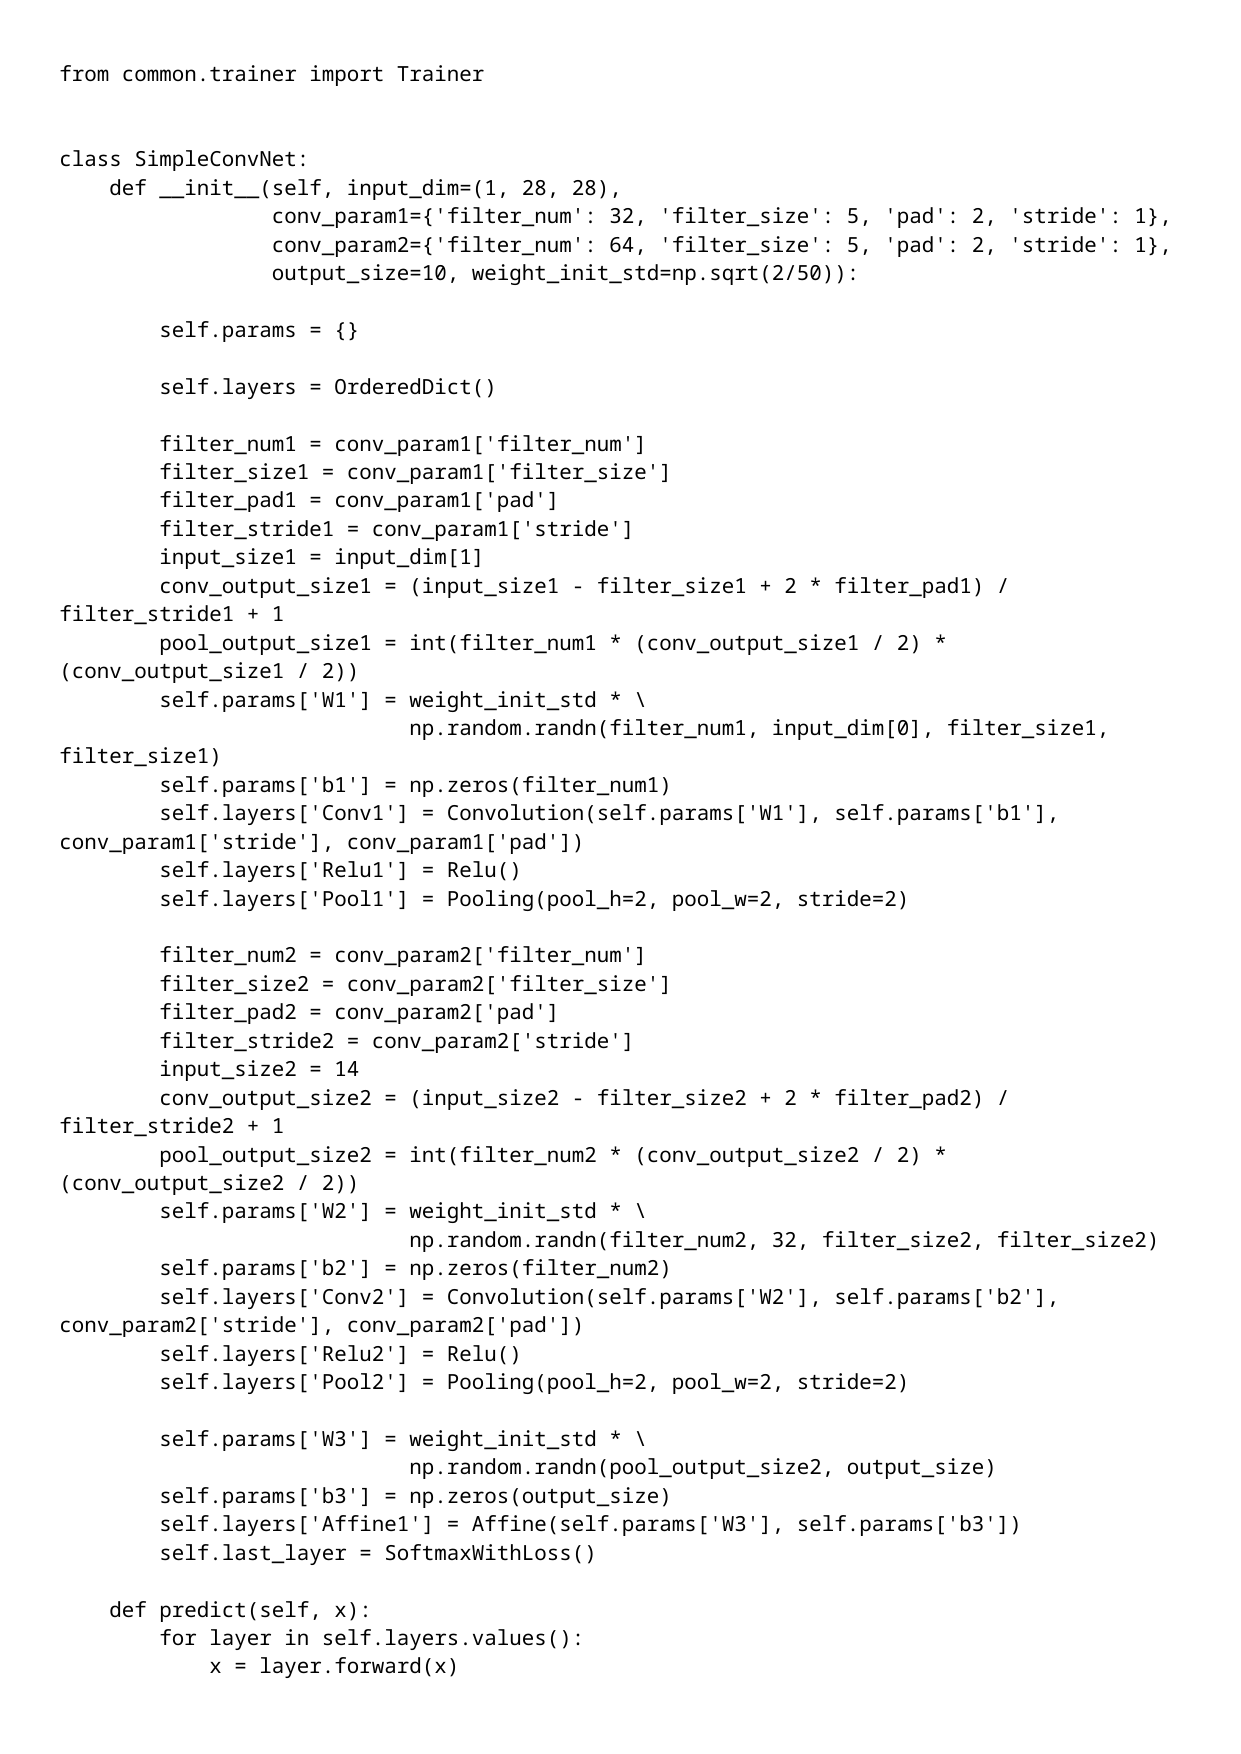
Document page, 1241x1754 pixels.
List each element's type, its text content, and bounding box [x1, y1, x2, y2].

text self.layers = OrderedDict() [59, 372, 1181, 400]
text pool_output_size2 = int(filter_num2 * (conv_output_size2 / 2) * (conv_output_size2 / 2)) [59, 1140, 1181, 1197]
text filter_pad1 = conv_param1['pad'] [59, 486, 1181, 514]
text for layer in self.layers.values(): [59, 1623, 1181, 1652]
text self.params['b2'] = np.zeros(filter_num2) [59, 1253, 1181, 1282]
text self.params['b3'] = np.zeros(output_size) [59, 1481, 1181, 1509]
text self.layers['Affine1'] = Affine(self.params['W3'], self.params['b3']) [59, 1509, 1181, 1538]
text def __init__(self, input_dim=(1, 28, 28), [59, 173, 1181, 201]
text conv_output_size1 = (input_size1 - filter_size1 + 2 * filter_pad1) / filter_stride1 + 1 [59, 571, 1181, 628]
text self.layers['Pool2'] = Pooling(pool_h=2, pool_w=2, stride=2) [59, 1367, 1181, 1396]
text input_size1 = input_dim[1] [59, 542, 1181, 571]
text self.params['W1'] = weight_init_std * \ [59, 685, 1181, 713]
text x = layer.forward(x) [59, 1652, 1181, 1680]
text filter_num2 = conv_param2['filter_num'] [59, 941, 1181, 969]
text input_size2 = 14 [59, 1054, 1181, 1083]
text self.layers['Conv1'] = Convolution(self.params['W1'], self.params['b1'], conv_param1['stride'], conv_param1['pad']) [59, 798, 1181, 855]
text conv_output_size2 = (input_size2 - filter_size2 + 2 * filter_pad2) / filter_stride2 + 1 [59, 1083, 1181, 1140]
text filter_stride2 = conv_param2['stride'] [59, 1026, 1181, 1054]
text filter_size1 = conv_param1['filter_size'] [59, 457, 1181, 486]
text self.params = {} [59, 315, 1181, 343]
text from common.trainer import Trainer [59, 59, 1181, 87]
text filter_num1 = conv_param1['filter_num'] [59, 429, 1181, 457]
text np.random.randn(filter_num2, 32, filter_size2, filter_size2) [59, 1225, 1181, 1253]
text def predict(self, x): [59, 1595, 1181, 1623]
text conv_param1={'filter_num': 32, 'filter_size': 5, 'pad': 2, 'stride': 1}, [59, 201, 1181, 230]
text self.layers['Relu1'] = Relu() [59, 855, 1181, 884]
text output_size=10, weight_init_std=np.sqrt(2/50)): [59, 258, 1181, 287]
text filter_stride1 = conv_param1['stride'] [59, 514, 1181, 542]
text np.random.randn(filter_num1, input_dim[0], filter_size1, filter_size1) [59, 713, 1181, 770]
text filter_size2 = conv_param2['filter_size'] [59, 969, 1181, 997]
text filter_pad2 = conv_param2['pad'] [59, 997, 1181, 1026]
text conv_param2={'filter_num': 64, 'filter_size': 5, 'pad': 2, 'stride': 1}, [59, 230, 1181, 258]
text self.layers['Pool1'] = Pooling(pool_h=2, pool_w=2, stride=2) [59, 884, 1181, 912]
text pool_output_size1 = int(filter_num1 * (conv_output_size1 / 2) * (conv_output_size1 / 2)) [59, 628, 1181, 685]
text self.layers['Relu2'] = Relu() [59, 1339, 1181, 1367]
text self.last_layer = SoftmaxWithLoss() [59, 1538, 1181, 1566]
text np.random.randn(pool_output_size2, output_size) [59, 1452, 1181, 1481]
text self.params['b1'] = np.zeros(filter_num1) [59, 770, 1181, 798]
text class SimpleConvNet: [59, 144, 1181, 173]
text self.layers['Conv2'] = Convolution(self.params['W2'], self.params['b2'], conv_param2['stride'], conv_param2['pad']) [59, 1282, 1181, 1339]
text self.params['W2'] = weight_init_std * \ [59, 1197, 1181, 1225]
text self.params['W3'] = weight_init_std * \ [59, 1424, 1181, 1452]
